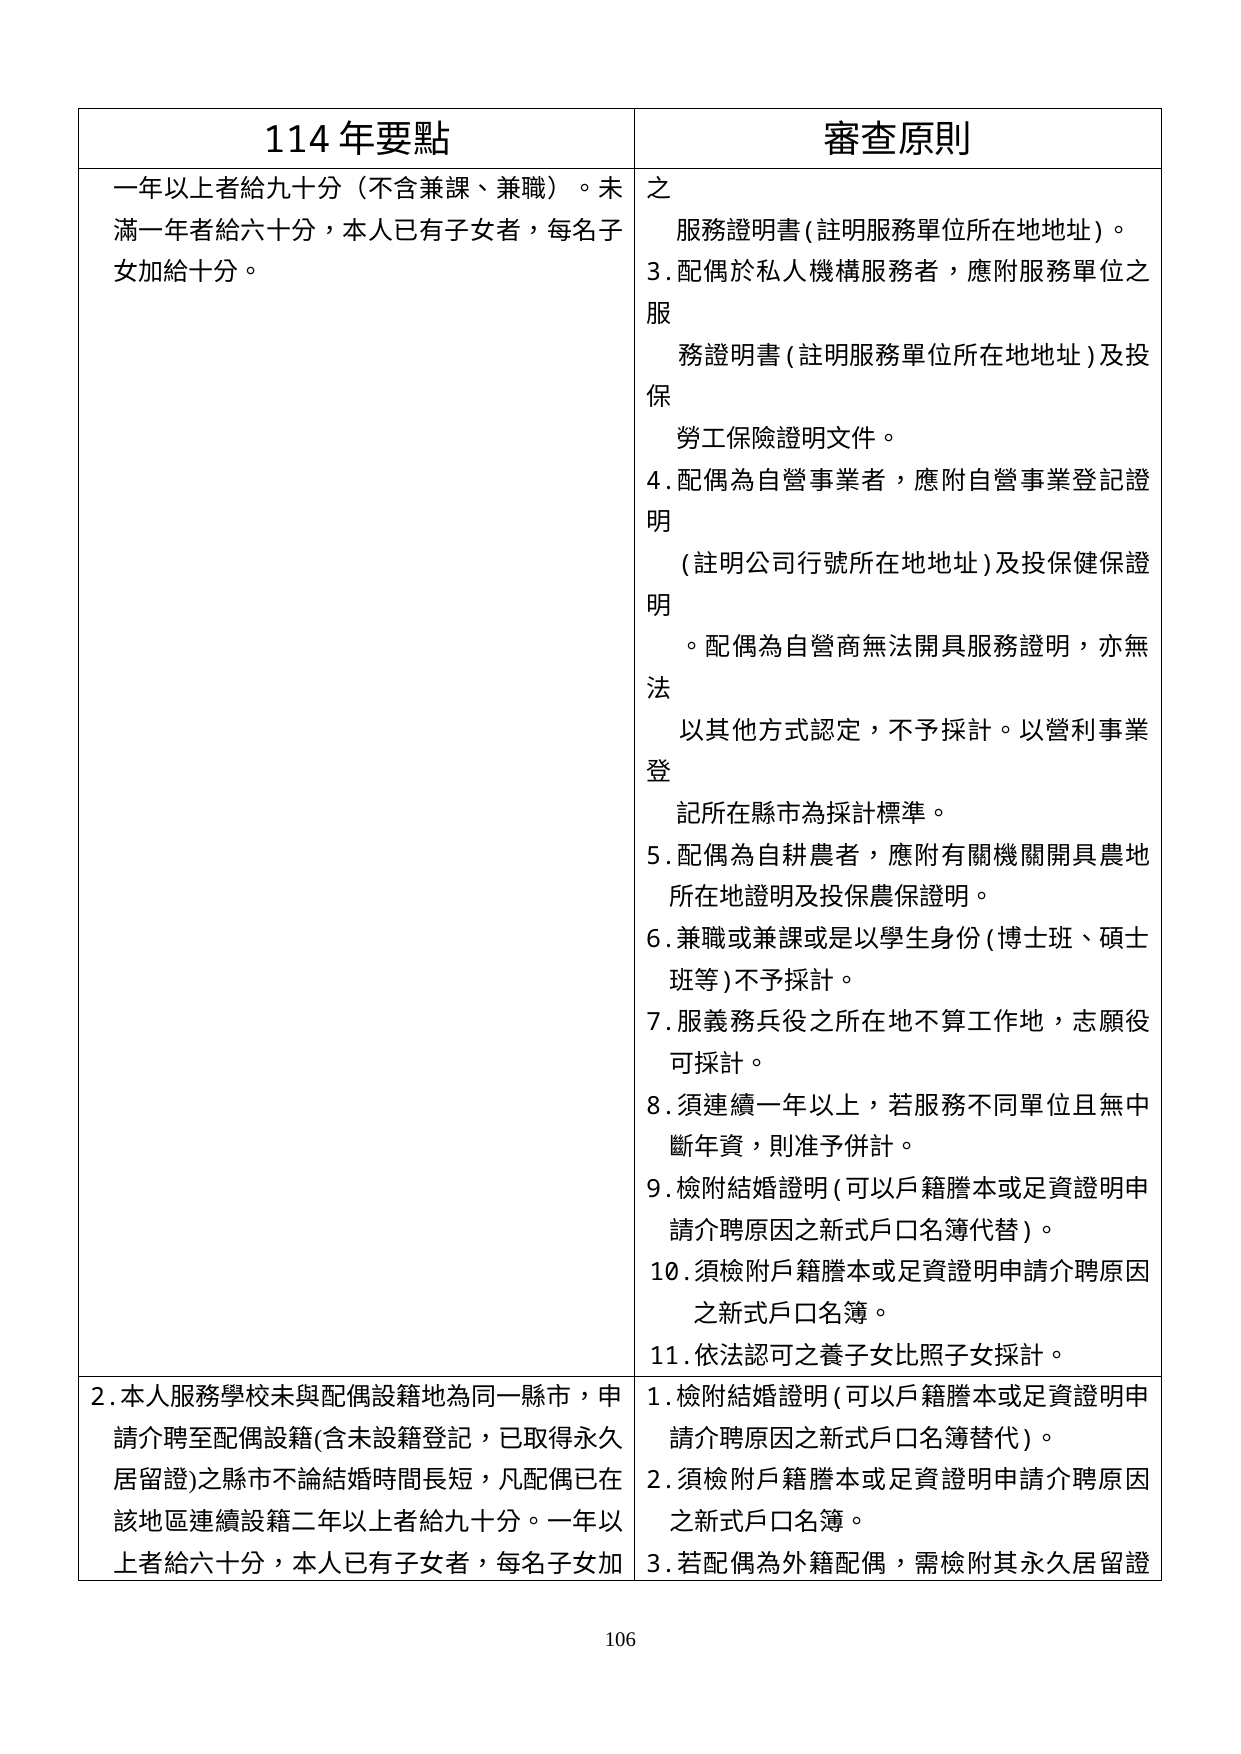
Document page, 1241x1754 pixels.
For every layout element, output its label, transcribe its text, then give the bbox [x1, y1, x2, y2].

table_cell 1.檢附結婚證明(可以戶籍謄本或足資證明申請介聘原因之新式戶口名簿替代)。 2.須檢附戶籍謄本或足資證明申請介聘原因之新式戶口名簿。 3.若配偶為外籍配偶，需檢附其永久居留證 [635, 1377, 1161, 1579]
table_cell 之 服務證明書(註明服務單位所在地地址)。 3.配偶於私人機構服務者，應附服務單位之服 務證明書(註明服務單位所在地地址)及投保 勞工保險證明文件。 4.配偶為自營事業者，應附自營事業登記證明 (註明公司行號所在地地址)及投保健保證明 。配偶為自營商無法開具服務證明，亦無法 以其他方式認定，不予採計。以營利事業登 記所在縣市為採計標準。 5.配偶為自耕農者，應附有關機關開具農地所在地證明及投保農保證明。 6.兼職或兼課或是以學生身份(博士班、碩士班等)不予採計。 7.服義務兵役之所在地不算工作地，志願役可採計。 8.須連續一年以上，若服務不同單位且無中斷年資，則准予併計。 9.檢附結婚證明(可以戶籍謄本或足資證明申請介聘原因之新式戶口名簿代替)。 10.須檢附戶籍謄本或足資證明申請介聘原因之新式戶口名簿。 11.依法認可之養子女比照子女採計。 [635, 169, 1161, 1376]
table_header 114年要點 [79, 109, 634, 167]
table_cell 一年以上者給九十分（不含兼課、兼職）。未滿一年者給六十分，本人已有子女者，每名子女加給十分。 [79, 169, 634, 1376]
table_header 審查原則 [635, 109, 1161, 167]
table_cell 2.本人服務學校未與配偶設籍地為同一縣市，申請介聘至配偶設籍(含未設籍登記，已取得永久居留證)之縣市不論結婚時間長短，凡配偶已在該地區連續設籍二年以上者給九十分。一年以上者給六十分，本人已有子女者，每名子女加 [79, 1377, 634, 1579]
